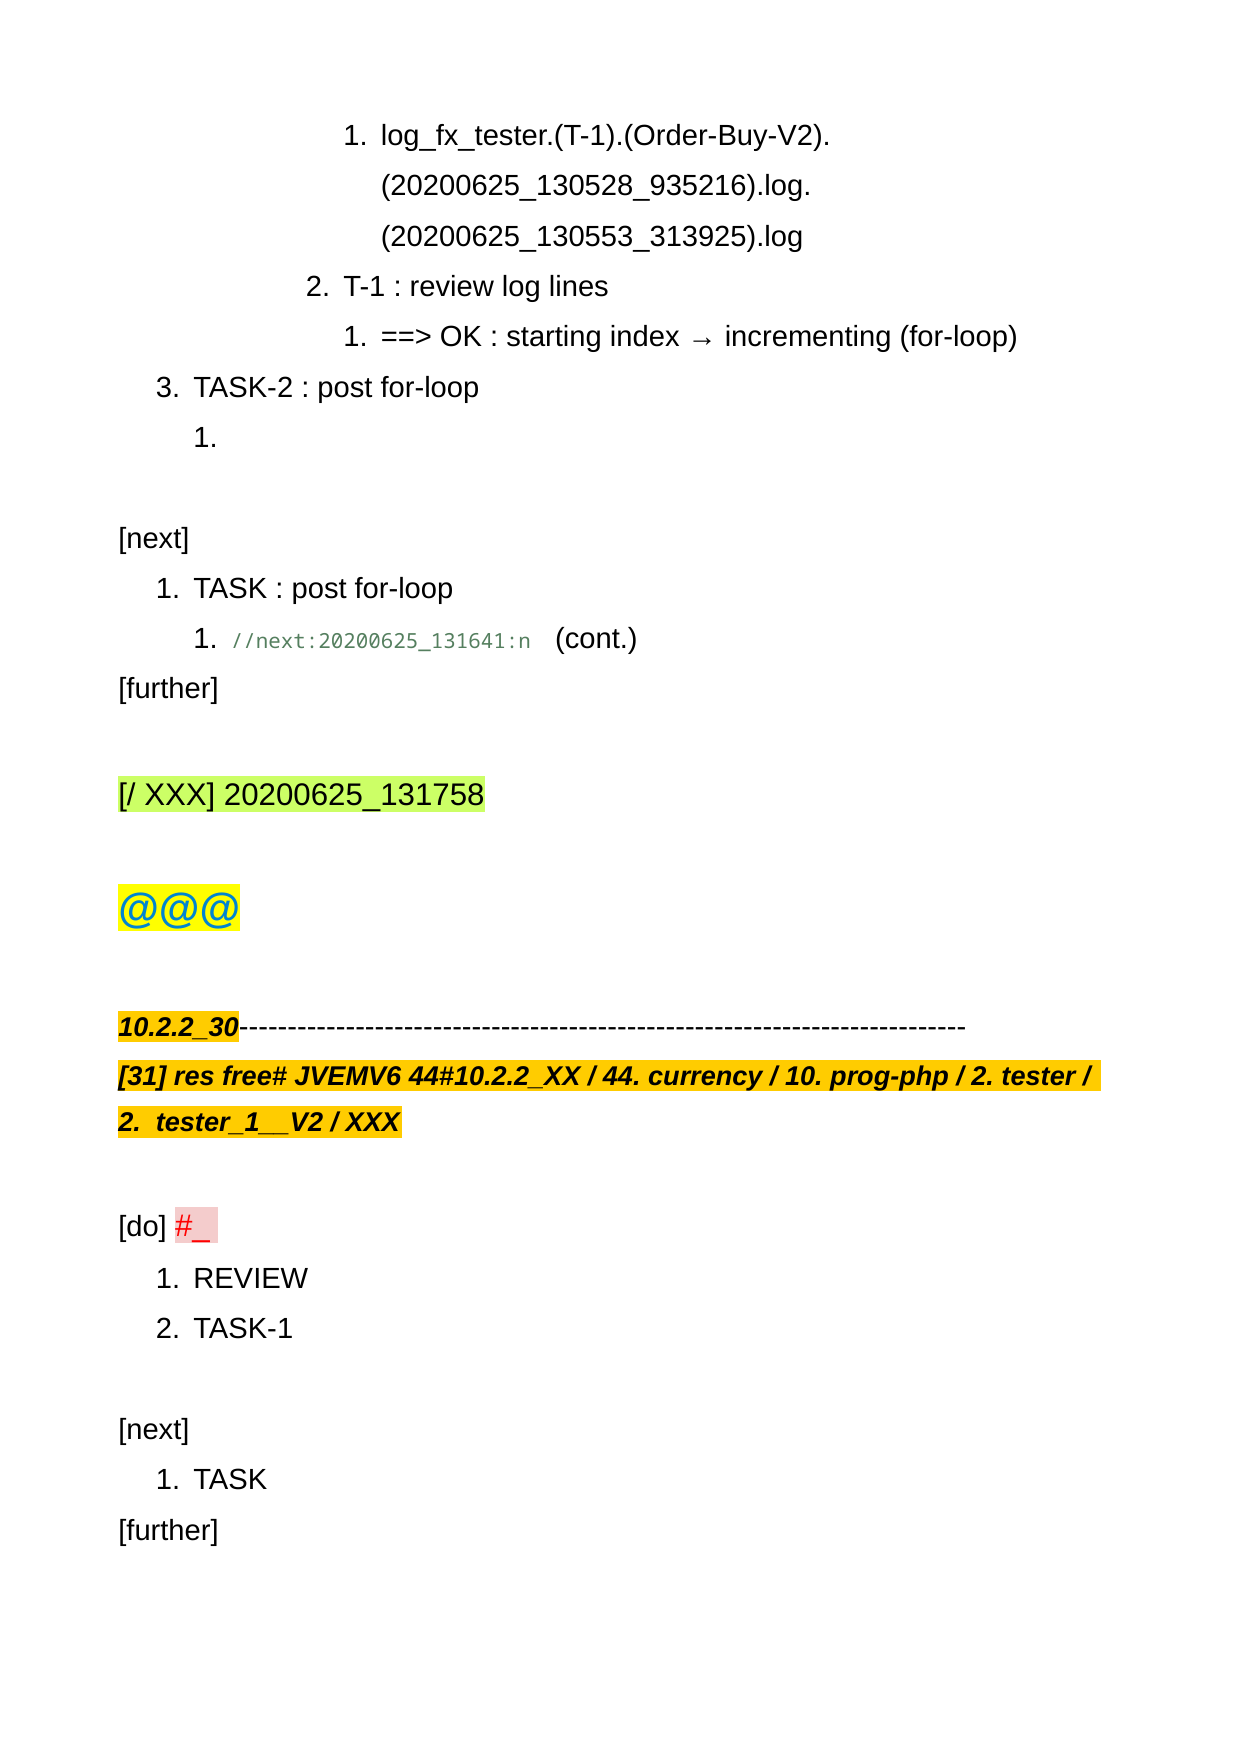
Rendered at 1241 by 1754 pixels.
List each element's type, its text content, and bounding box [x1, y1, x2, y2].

list ==> OK : starting index → incrementing (for-loop) [343, 319, 1122, 353]
list TASK-2 : post for-loop [156, 370, 1122, 403]
list log_fx_tester.(T-1).(Order-Buy-V2).(20200625_130528_935216).log.(20200625_130553_313925).log [343, 118, 1122, 252]
list TASK : post for-loop [156, 571, 1122, 604]
text [next] [118, 1412, 1122, 1445]
list T-1 : review log lines [306, 269, 1122, 303]
list TASK-1 [156, 1311, 1122, 1345]
text [next] [118, 521, 1122, 554]
text [/ XXX] 20200625_131758 [118, 722, 1122, 812]
text [do] #_ [118, 1207, 1122, 1243]
text 10.2.2_30--------------------------------------------------------------------------- [118, 1009, 1122, 1043]
text @@@ [118, 883, 1122, 931]
list TASK [156, 1462, 1122, 1496]
list REVIEW [156, 1261, 1122, 1294]
list //next:20200625_131641:n (cont.) [193, 621, 1122, 655]
text [31] res free# JVEMV6 44#10.2.2_XX / 44. currency / 10. prog-php / 2. tester / 2. tester_1__V2 / XXX [118, 1059, 1122, 1138]
text [further] [118, 672, 1122, 705]
text [further] [118, 1512, 1122, 1546]
